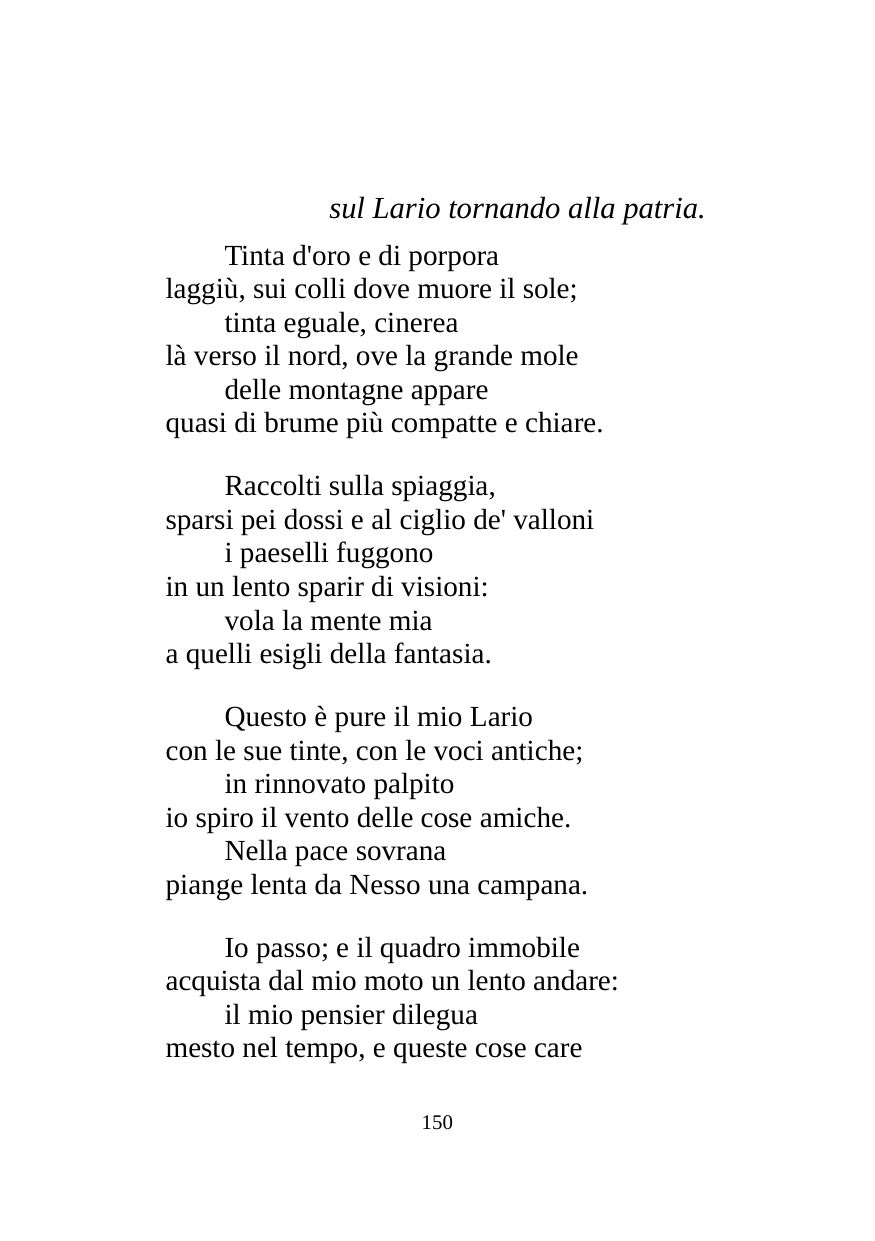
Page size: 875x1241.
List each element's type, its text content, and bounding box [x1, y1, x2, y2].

text Tinta d'oro e di porpora laggiù, sui colli dove muore il sole; [165, 238, 768, 305]
text Io passo; e il quadro immobile acquista dal mio moto un lento andare: [165, 930, 768, 997]
text tinta eguale, cinerea là verso il nord, ove la grande mole [165, 305, 768, 372]
text in rinnovato palpito io spiro il vento delle cose amiche. [165, 766, 768, 833]
text il mio pensier dilegua mesto nel tempo, e queste cose care [165, 997, 768, 1064]
text delle montagne appare quasi di brume più compatte e chiare. [165, 372, 768, 439]
text vola la mente mia a quelli esigli della fantasia. [165, 603, 768, 670]
text Questo è pure il mio Lario con le sue tinte, con le voci antiche; [165, 699, 768, 766]
text Nella pace sovrana piange lenta da Nesso una campana. [165, 833, 768, 901]
text i paeselli fuggono in un lento sparir di visioni: [165, 536, 768, 603]
text Raccolti sulla spiaggia, sparsi pei dossi e al ciglio de' valloni [165, 468, 768, 536]
subtitle sul Lario tornando alla patria. [106, 190, 709, 225]
